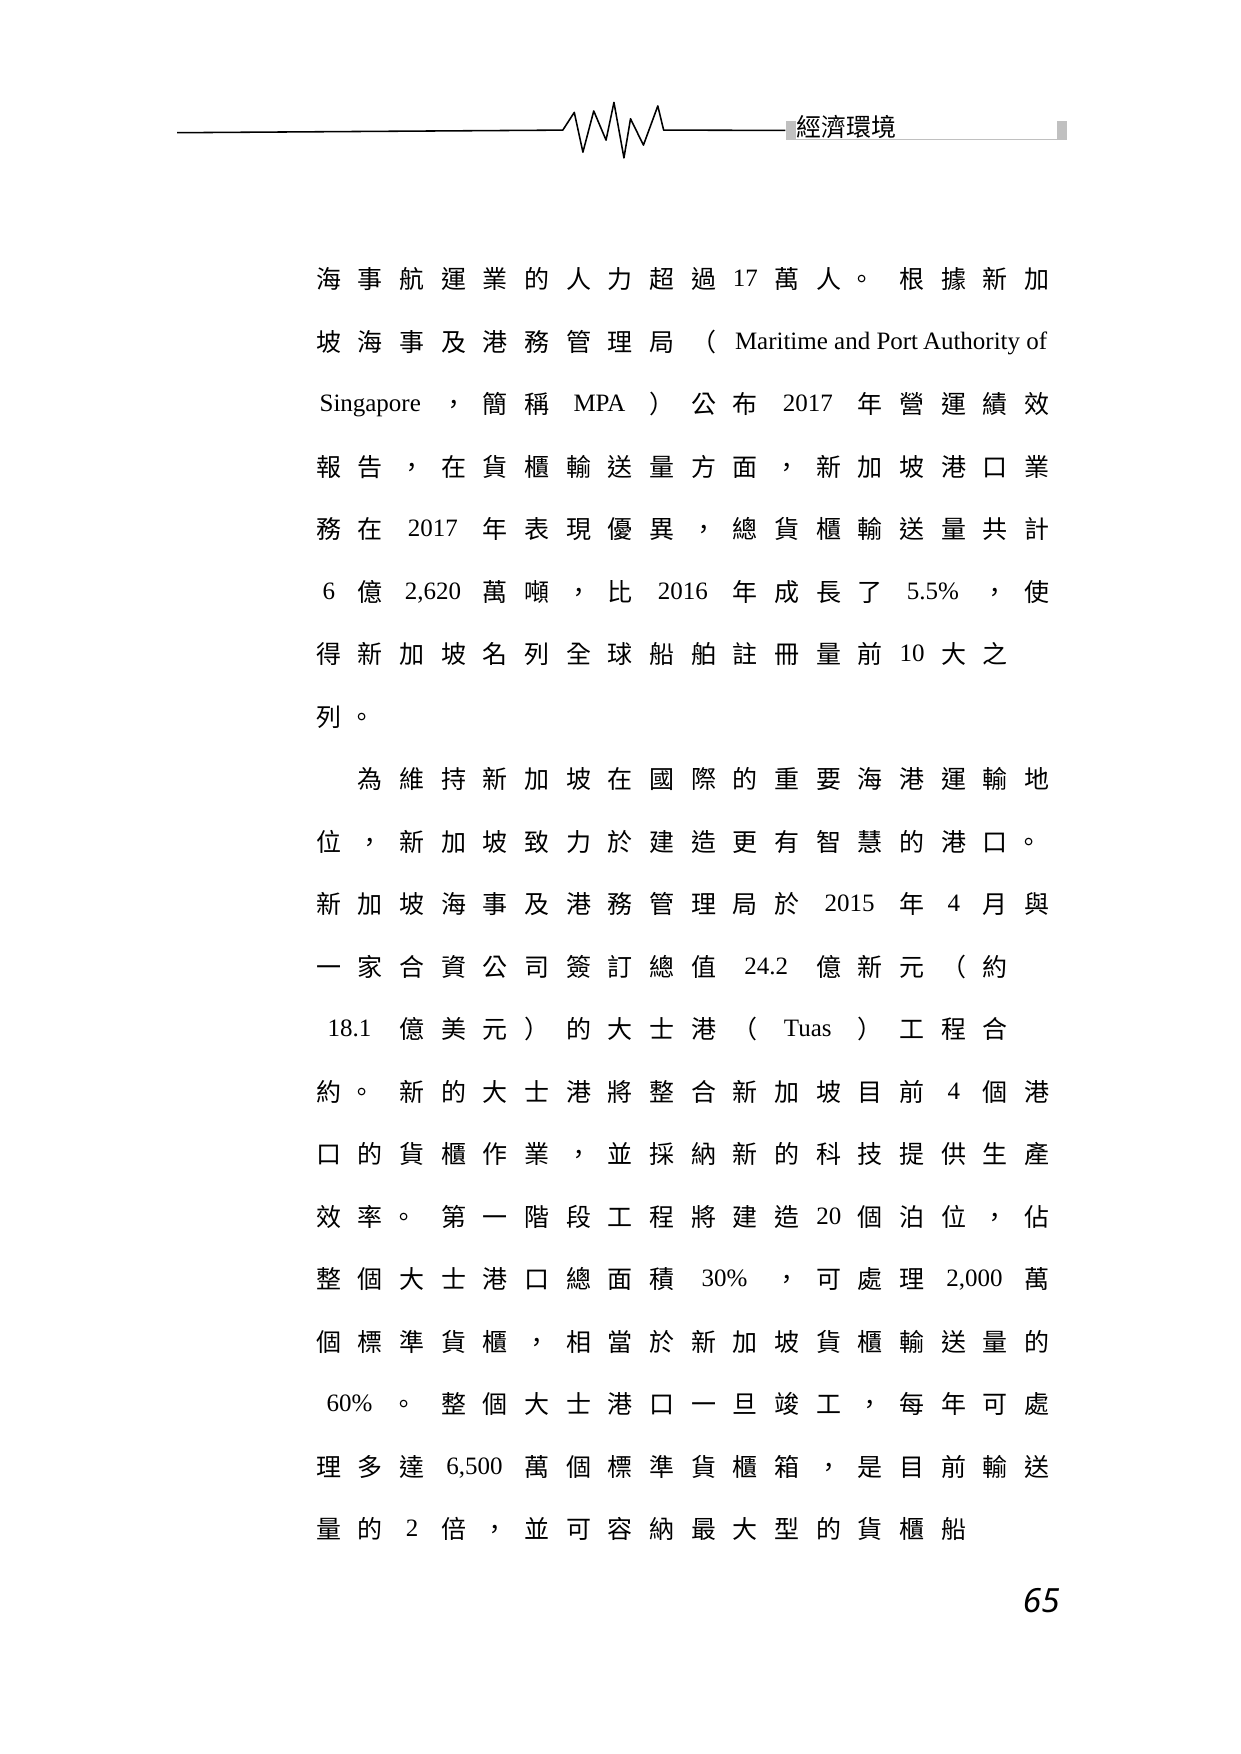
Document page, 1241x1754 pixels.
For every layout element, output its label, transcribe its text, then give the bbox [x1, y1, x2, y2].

text 海事航運業的人力超過17萬人。根據新加坡海事及港務管理局（Maritime and Port Authority of Singapore，簡稱MPA）公布2017年營運績效報告，在貨櫃輸送量方面，新加坡港口業務在2017年表現優異，總貨櫃輸送量共計6億2,620萬噸，比2016年成長了5.5%，使得新加坡名列全球船舶註冊量前10大之列。 [281, 236, 1058, 736]
text 為維持新加坡在國際的重要海港運輸地位，新加坡致力於建造更有智慧的港口。新加坡海事及港務管理局於2015年4月與一家合資公司簽訂總值24.2億新元（約18.1億美元）的大士港（Tuas）工程合約。新的大士港將整合新加坡目前4個港口的貨櫃作業，並採納新的科技提供生產效率。第一階段工程將建造20個泊位，佔整個大士港口總面積30%，可處理2,000萬個標準貨櫃，相當於新加坡貨櫃輸送量的60%。整個大士港口一旦竣工，每年可處理多達6,500萬個標準貨櫃箱，是目前輸送量的2倍，並可容納最大型的貨櫃船 [281, 736, 1058, 1549]
